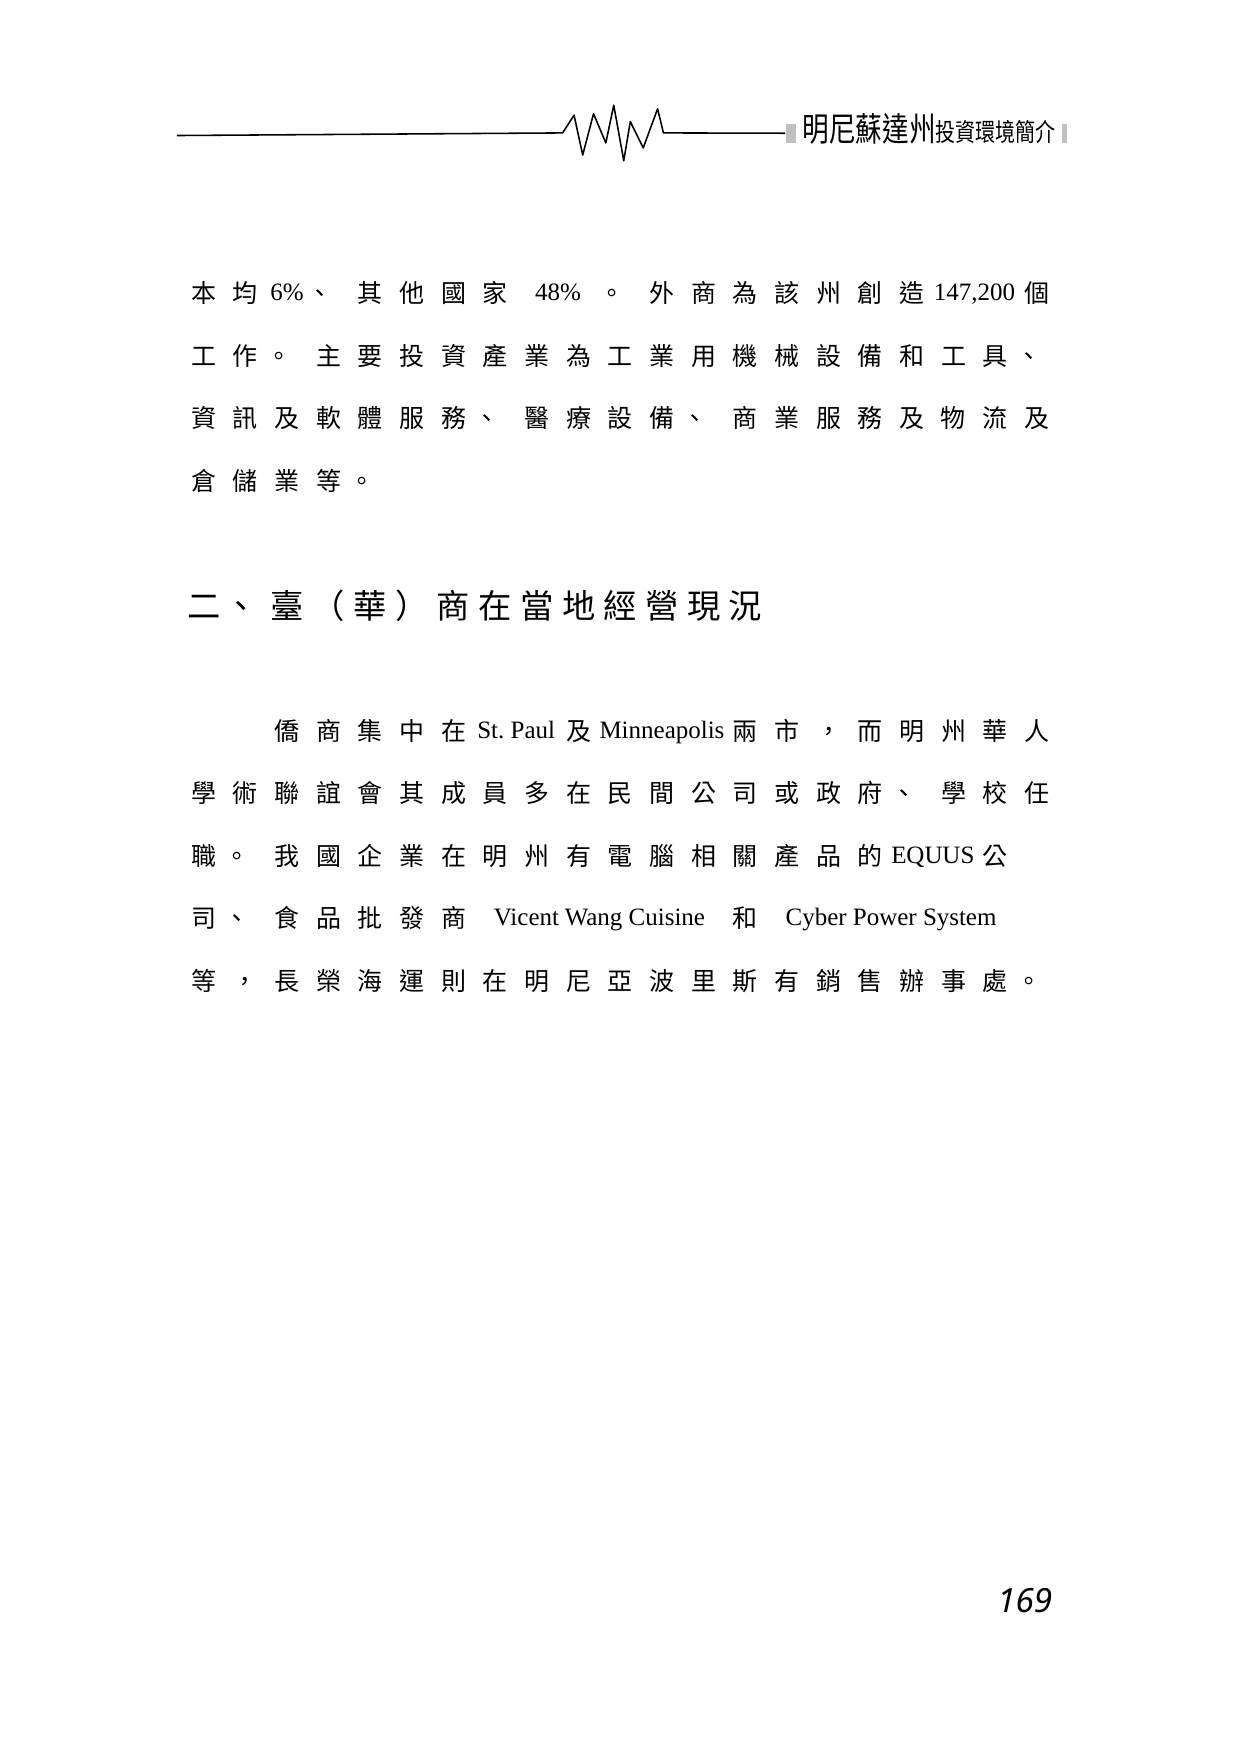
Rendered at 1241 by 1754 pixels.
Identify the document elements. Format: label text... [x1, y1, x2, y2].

text 僑商集中在St. Paul及Minneapolis兩市，而明州華人學術聯誼會其成員多在民間公司或政府、學校任職。我國企業在明州有電腦相關產品的EQUUS公司、食品批發商Vicent Wang Cuisine和Cyber Power System等，長榮海運則在明尼亞波里斯有銷售辦事處。 [183, 688, 1058, 1000]
text 本均6%、其他國家48%。外商為該州創造147,200個工作。主要投資產業為工業用機械設備和工具、資訊及軟體服務、醫療設備、商業服務及物流及倉儲業等。 [183, 250, 1058, 500]
text 二、臺（華）商在當地經營現況 [183, 563, 1058, 625]
